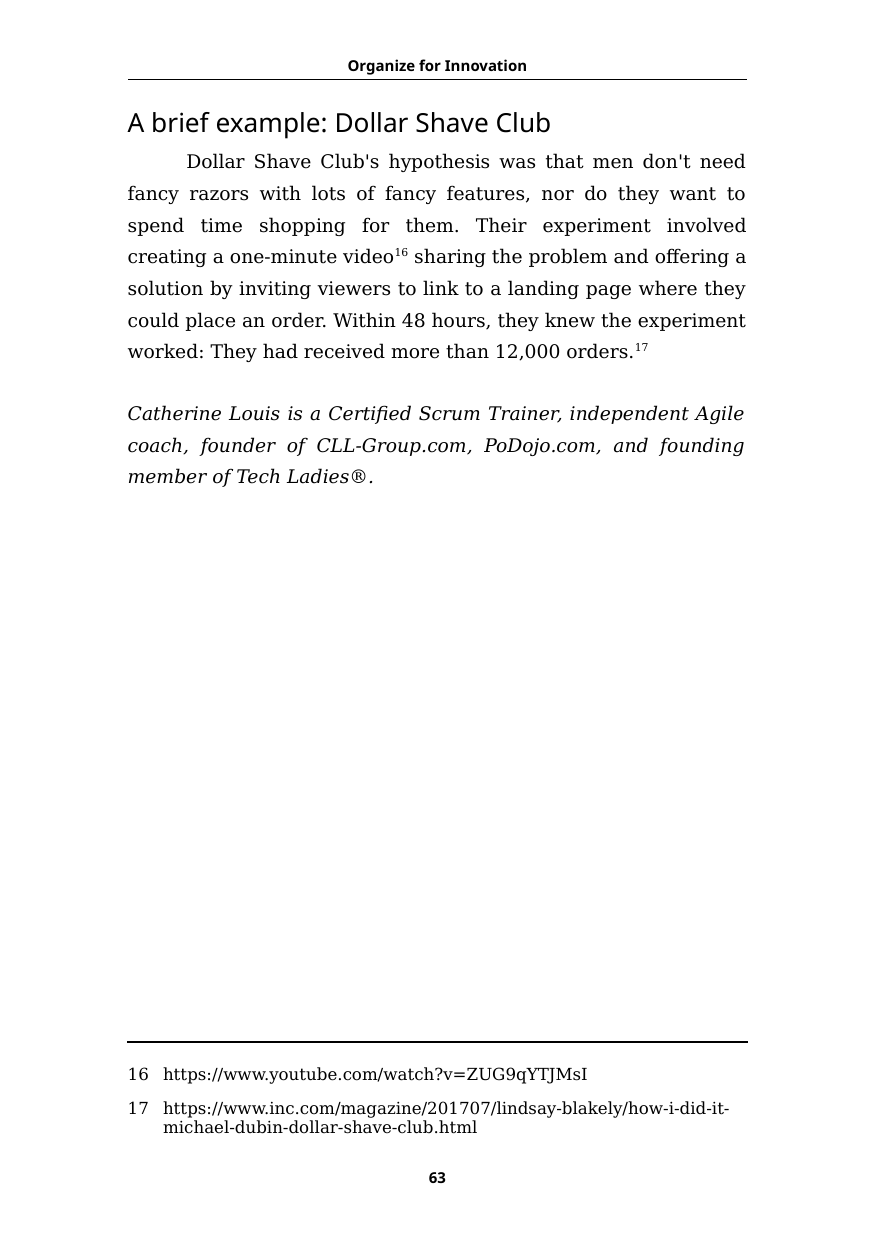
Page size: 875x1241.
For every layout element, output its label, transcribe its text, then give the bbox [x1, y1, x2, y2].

subtitle A brief example: Dollar Shave Club [127, 109, 747, 139]
text https://www.youtube.com/watch?v=ZUG9qYTJMsI [127, 1064, 747, 1084]
text Catherine Louis is a Certified Scrum Trainer, independent Agile coach, founder of CLL-Group.com, PoDojo.com, and founding member of Tech Ladies®. [127, 403, 747, 488]
text Dollar Shave Club's hypothesis was that men don't need fancy razors with lots of fancy features, nor do they want to spend time shopping for them. Their experiment involved creating a one-minute video sharing the problem and offering a solution by inviting viewers to link to a landing page where they could place an order. Within 48 hours, they knew the experiment worked: They had received more than 12,000 orders. [127, 152, 747, 363]
text https://www.inc.com/magazine/201707/lindsay-blakely/how-i-did-it-michael-dubin-dollar-shave-club.html [127, 1099, 747, 1138]
